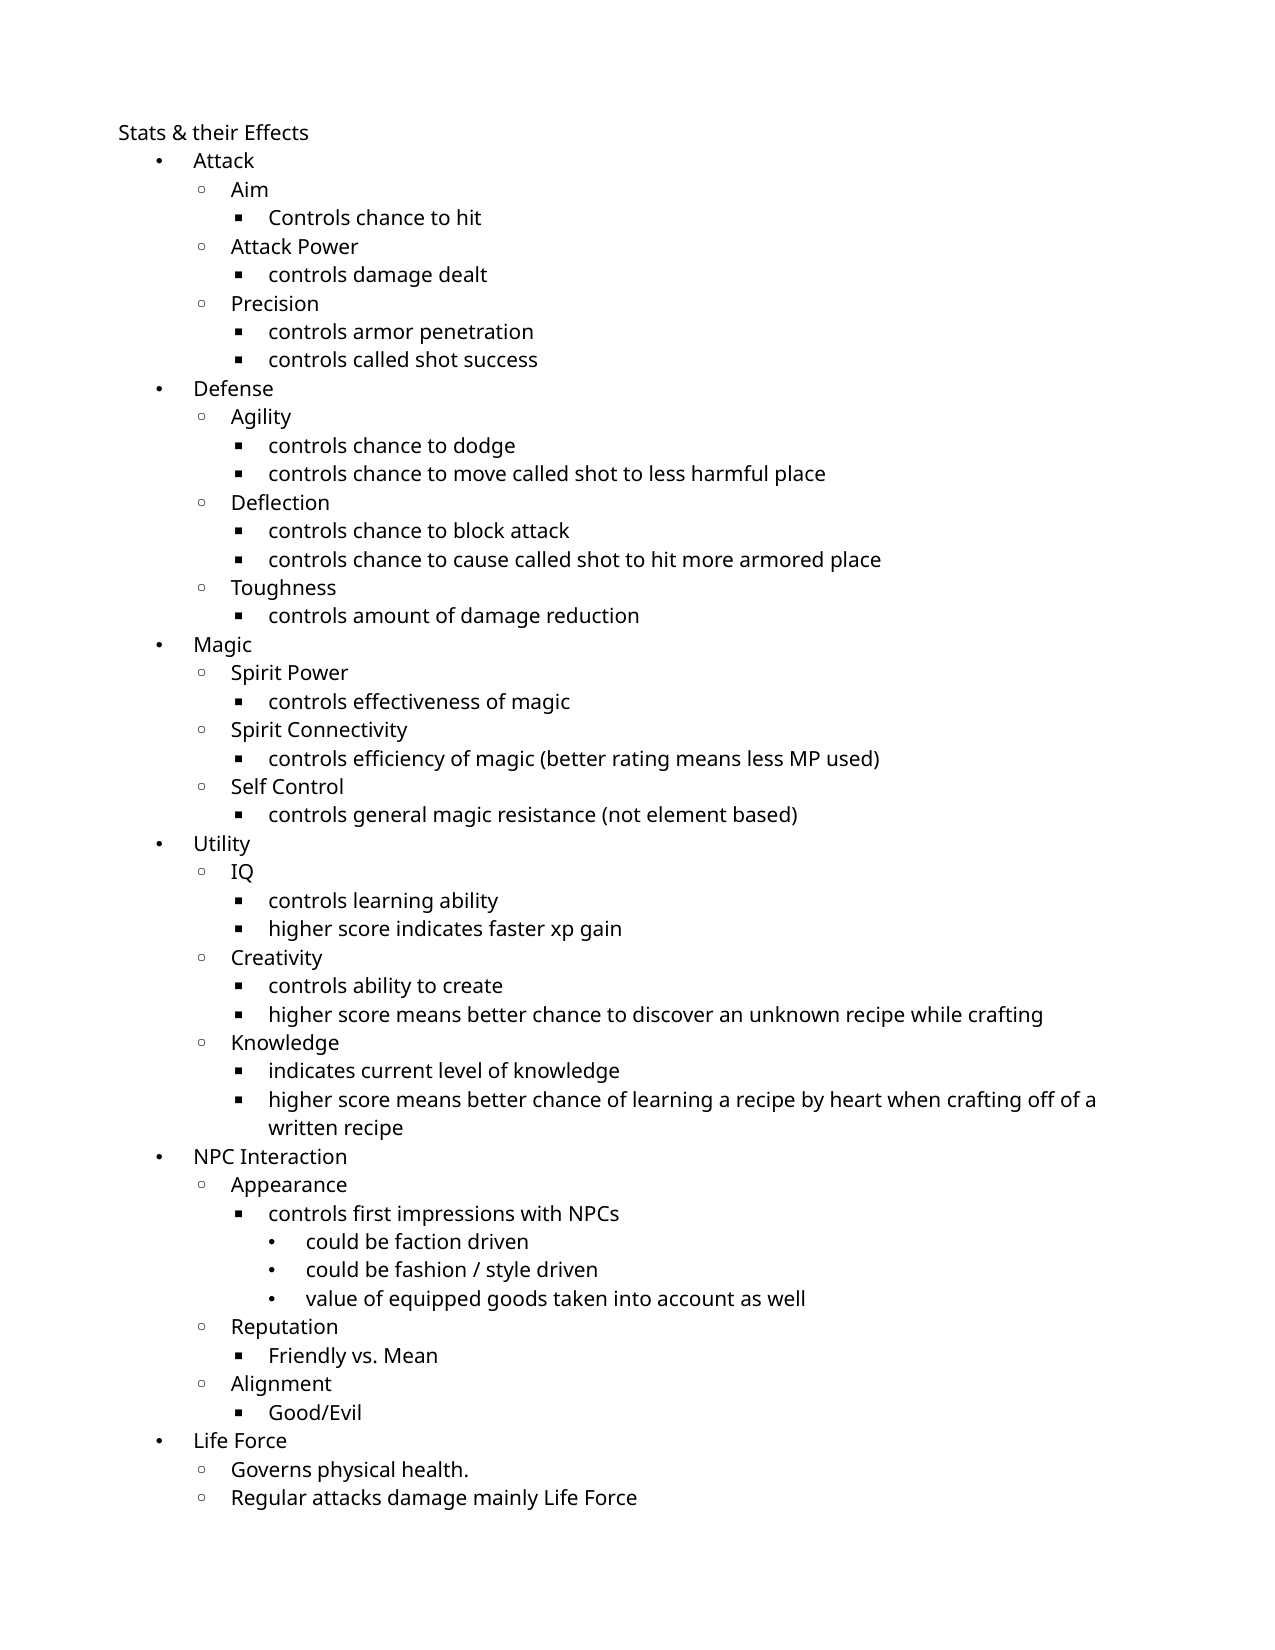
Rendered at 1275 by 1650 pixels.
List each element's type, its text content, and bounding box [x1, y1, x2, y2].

list Knowledge [193, 1028, 1157, 1057]
list Precision [193, 289, 1157, 317]
list controls ability to create [231, 971, 1157, 1000]
list controls chance to dodge [231, 431, 1157, 459]
list Attack Power [193, 232, 1157, 260]
list NPC Interaction [156, 1142, 1157, 1170]
list controls first impressions with NPCs [231, 1199, 1157, 1227]
list Defense [156, 374, 1157, 402]
list Governs physical health. [193, 1455, 1157, 1483]
list Spirit Connectivity [193, 715, 1157, 744]
list Spirit Power [193, 658, 1157, 687]
list Good/Evil [231, 1398, 1157, 1426]
list Self Control [193, 772, 1157, 801]
list Alignment [193, 1369, 1157, 1398]
list Reputation [193, 1312, 1157, 1341]
list Attack [156, 147, 1157, 175]
text Stats & their Effects [118, 118, 1157, 147]
list higher score means better chance of learning a recipe by heart when crafting off of a written recipe [231, 1085, 1157, 1142]
list controls learning ability [231, 886, 1157, 914]
list controls armor penetration [231, 317, 1157, 346]
list IQ [193, 857, 1157, 886]
list indicates current level of knowledge [231, 1057, 1157, 1085]
list Controls chance to hit [231, 203, 1157, 232]
list Aim [193, 175, 1157, 203]
list controls efficiency of magic (better rating means less MP used) [231, 744, 1157, 772]
list higher score means better chance to discover an unknown recipe while crafting [231, 1000, 1157, 1028]
list Friendly vs. Mean [231, 1341, 1157, 1369]
list controls amount of damage reduction [231, 602, 1157, 630]
list Magic [156, 630, 1157, 658]
list higher score indicates faster xp gain [231, 914, 1157, 943]
list could be fashion / style driven [268, 1256, 1157, 1284]
list controls damage dealt [231, 260, 1157, 289]
list Regular attacks damage mainly Life Force [193, 1483, 1157, 1512]
list Toughness [193, 573, 1157, 602]
list could be faction driven [268, 1227, 1157, 1256]
list Appearance [193, 1170, 1157, 1199]
list value of equipped goods taken into account as well [268, 1284, 1157, 1312]
list Deflection [193, 488, 1157, 516]
list Utility [156, 829, 1157, 857]
list Agility [193, 402, 1157, 431]
list Life Force [156, 1426, 1157, 1455]
list controls general magic resistance (not element based) [231, 801, 1157, 829]
list controls called shot success [231, 346, 1157, 374]
list controls chance to block attack [231, 516, 1157, 545]
list controls chance to cause called shot to hit more armored place [231, 545, 1157, 573]
list controls effectiveness of magic [231, 687, 1157, 715]
list controls chance to move called shot to less harmful place [231, 459, 1157, 488]
list Creativity [193, 943, 1157, 971]
